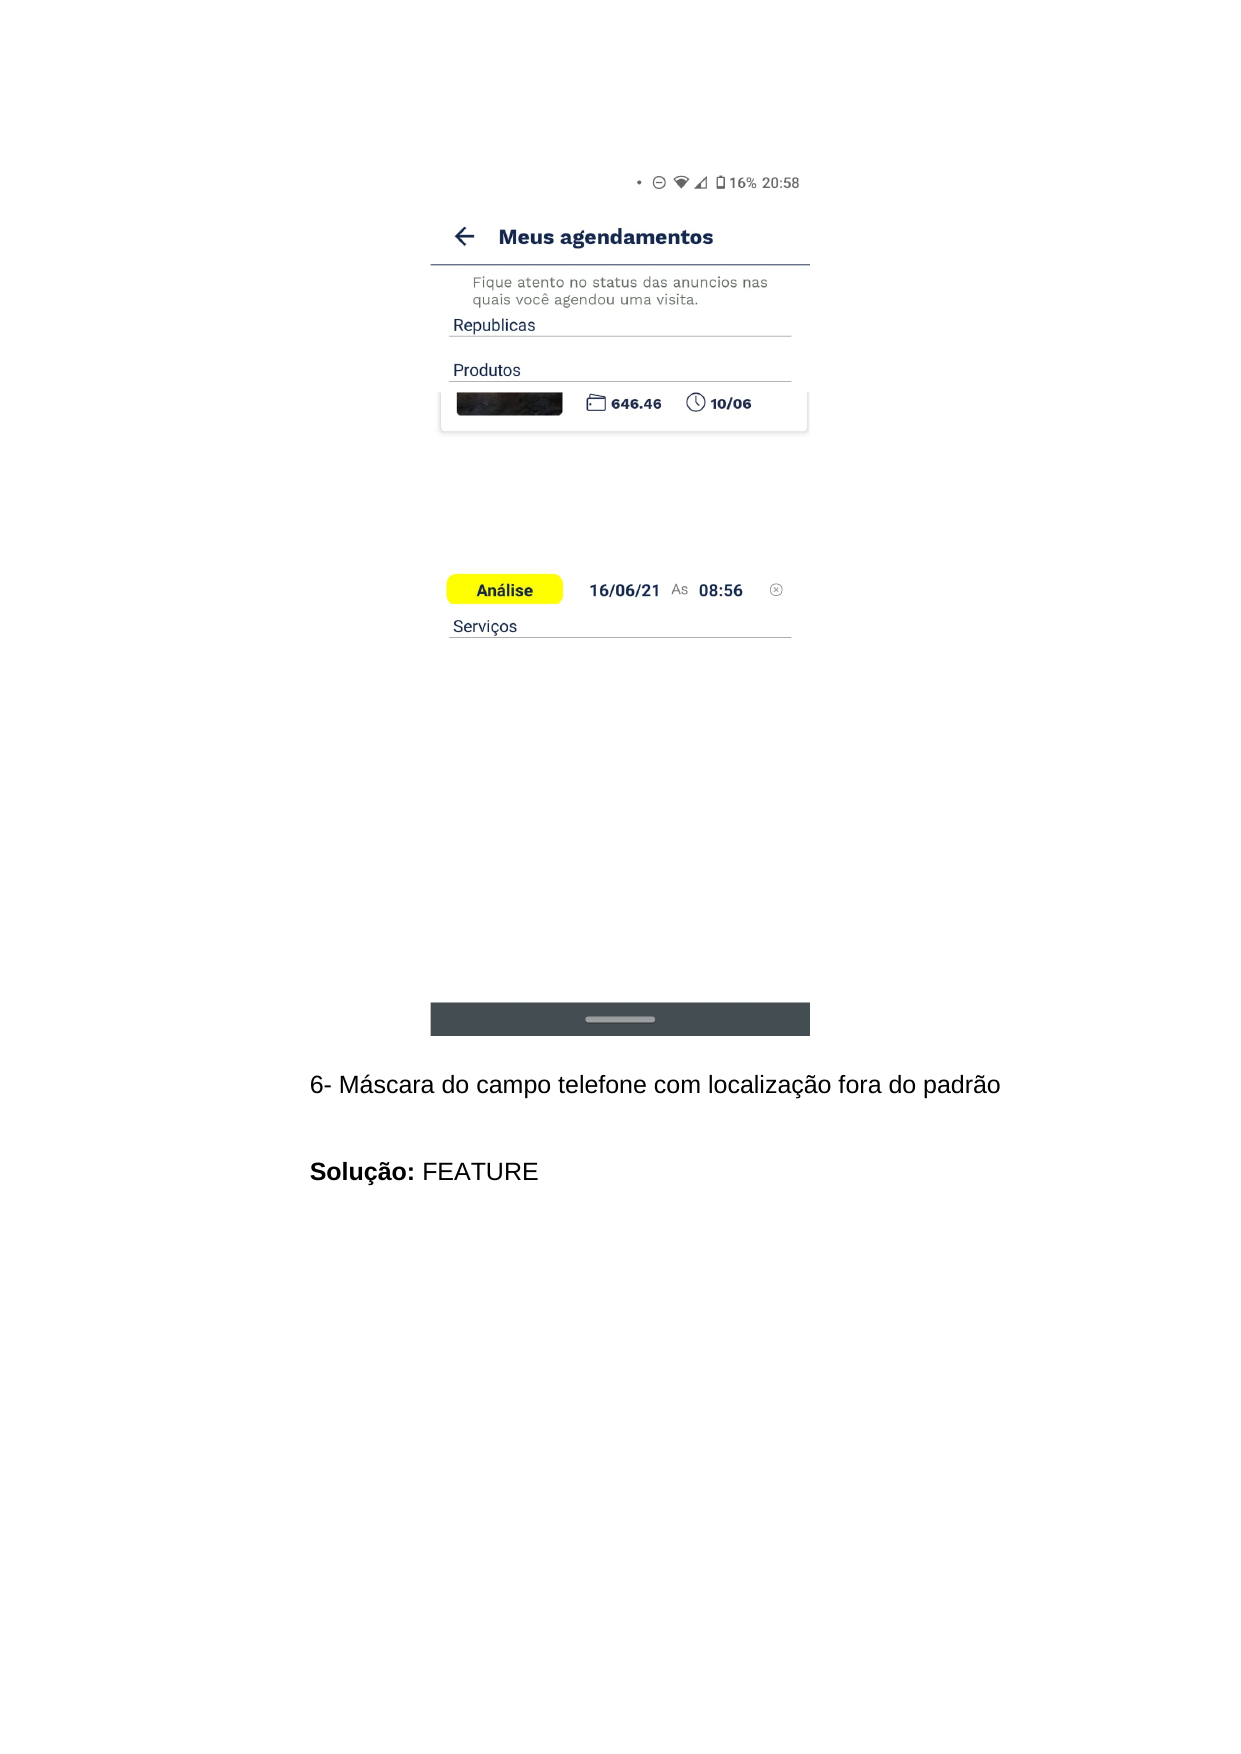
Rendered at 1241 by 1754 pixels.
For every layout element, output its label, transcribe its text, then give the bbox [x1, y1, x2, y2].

text 6- Máscara do campo telefone com localização fora do padrão [233, 1070, 1090, 1099]
picture [430, 150, 810, 1036]
text Solução: FEATURE [233, 1157, 1090, 1185]
